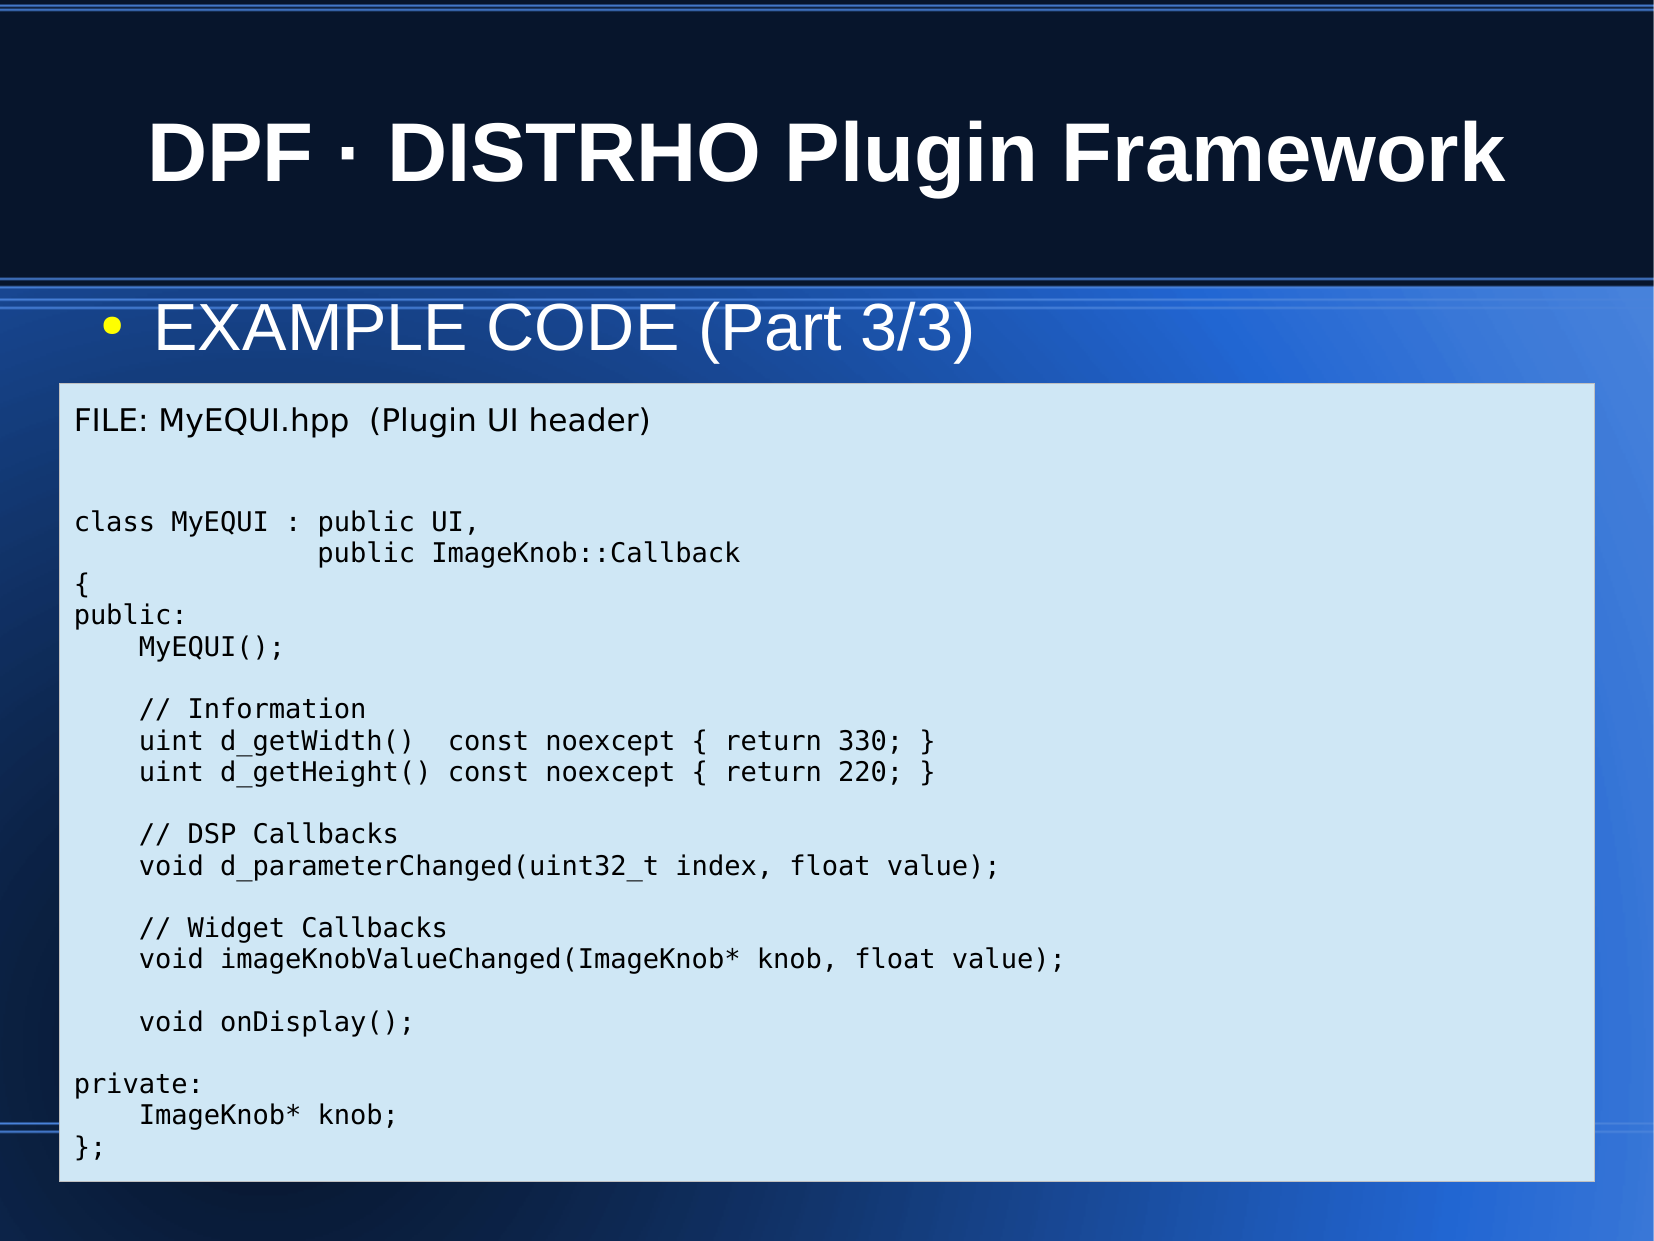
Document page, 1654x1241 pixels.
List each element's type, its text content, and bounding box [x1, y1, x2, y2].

title DPF · DISTRHO Plugin Framework [82, 49, 1571, 257]
picture [0, 0, 1654, 1241]
list EXAMPLE CODE (Part 3/3) [82, 290, 1571, 366]
text_box FILE: MyEQUI.hpp (Plugin UI header) class MyEQUI : public UI, public ImageKnob::Callback { public: MyEQUI(); // Information uint d_getWidth() const noexcept { return 330; } uint d_getHeight() const noexcept { return 220; } // DSP Callbacks void d_parameterChanged(uint32_t index, float value); // Widget Callbacks void imageKnobValueChanged(ImageKnob* knob, float value); void onDisplay(); private: ImageKnob* knob; }; [59, 383, 1595, 1182]
